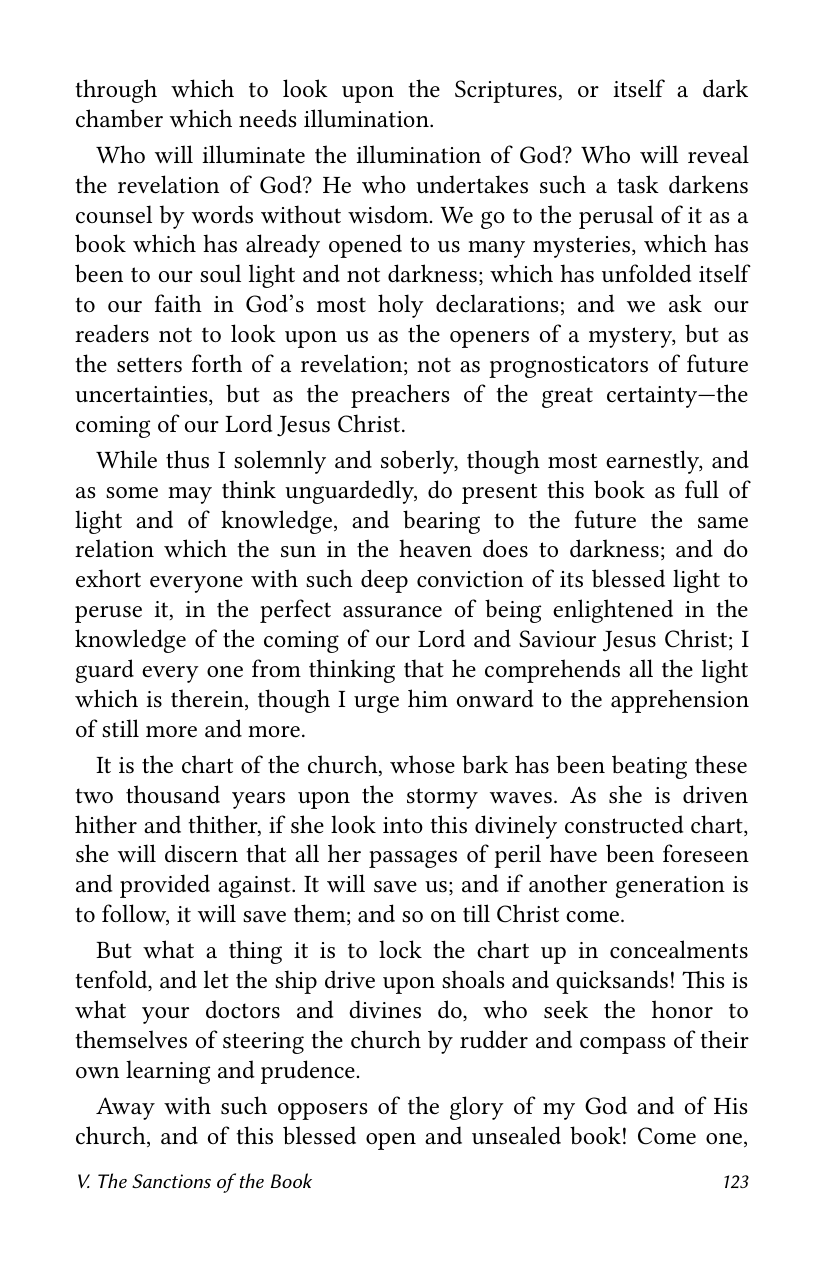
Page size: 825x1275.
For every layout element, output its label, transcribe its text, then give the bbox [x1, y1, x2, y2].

text Away with such opposers of the glory of my God and of His church, and of this blessed open and unsealed book! Come one, [75, 1092, 750, 1150]
text While thus I solemnly and soberly, though most earnestly, and as some may think unguardedly, do present this book as full of light and of knowledge, and bearing to the future the same relation which the sun in the heaven does to darkness; and do exhort everyone with such deep conviction of its blessed light to peruse it, in the perfect assurance of being enlightened in the knowledge of the coming of our Lord and Saviour Jesus Christ; I guard every one from thinking that he comprehends all the light which is therein, though I urge him onward to the apprehension of still more and more. [75, 446, 750, 743]
text But what a thing it is to lock the chart up in concealments tenfold, and let the ship drive upon shoals and quicksands! This is what your doctors and divines do, who seek the honor to themselves of steering the church by rudder and compass of their own learning and prudence. [75, 936, 750, 1084]
text through which to look upon the Scriptures, or itself a dark chamber which needs illumination. [75, 75, 750, 133]
text It is the chart of the church, whose bark has been beating these two thousand years upon the stormy waves. As she is driven hither and thither, if she look into this divinely constructed chart, she will discern that all her passages of peril have been foreseen and provided against. It will save us; and if another generation is to follow, it will save them; and so on till Christ come. [75, 751, 750, 929]
text Who will illuminate the illumination of God? Who will reveal the revelation of God? He who undertakes such a task darkens counsel by words without wisdom. We go to the perusal of it as a book which has already opened to us many mysteries, which has been to our soul light and not darkness; which has unfolded itself to our faith in God’s most holy declarations; and we ask our readers not to look upon us as the openers of a mystery, but as the setters forth of a revelation; not as prognosticators of future uncertainties, but as the preachers of the great certainty—the coming of our Lord Jesus Christ. [75, 141, 750, 438]
